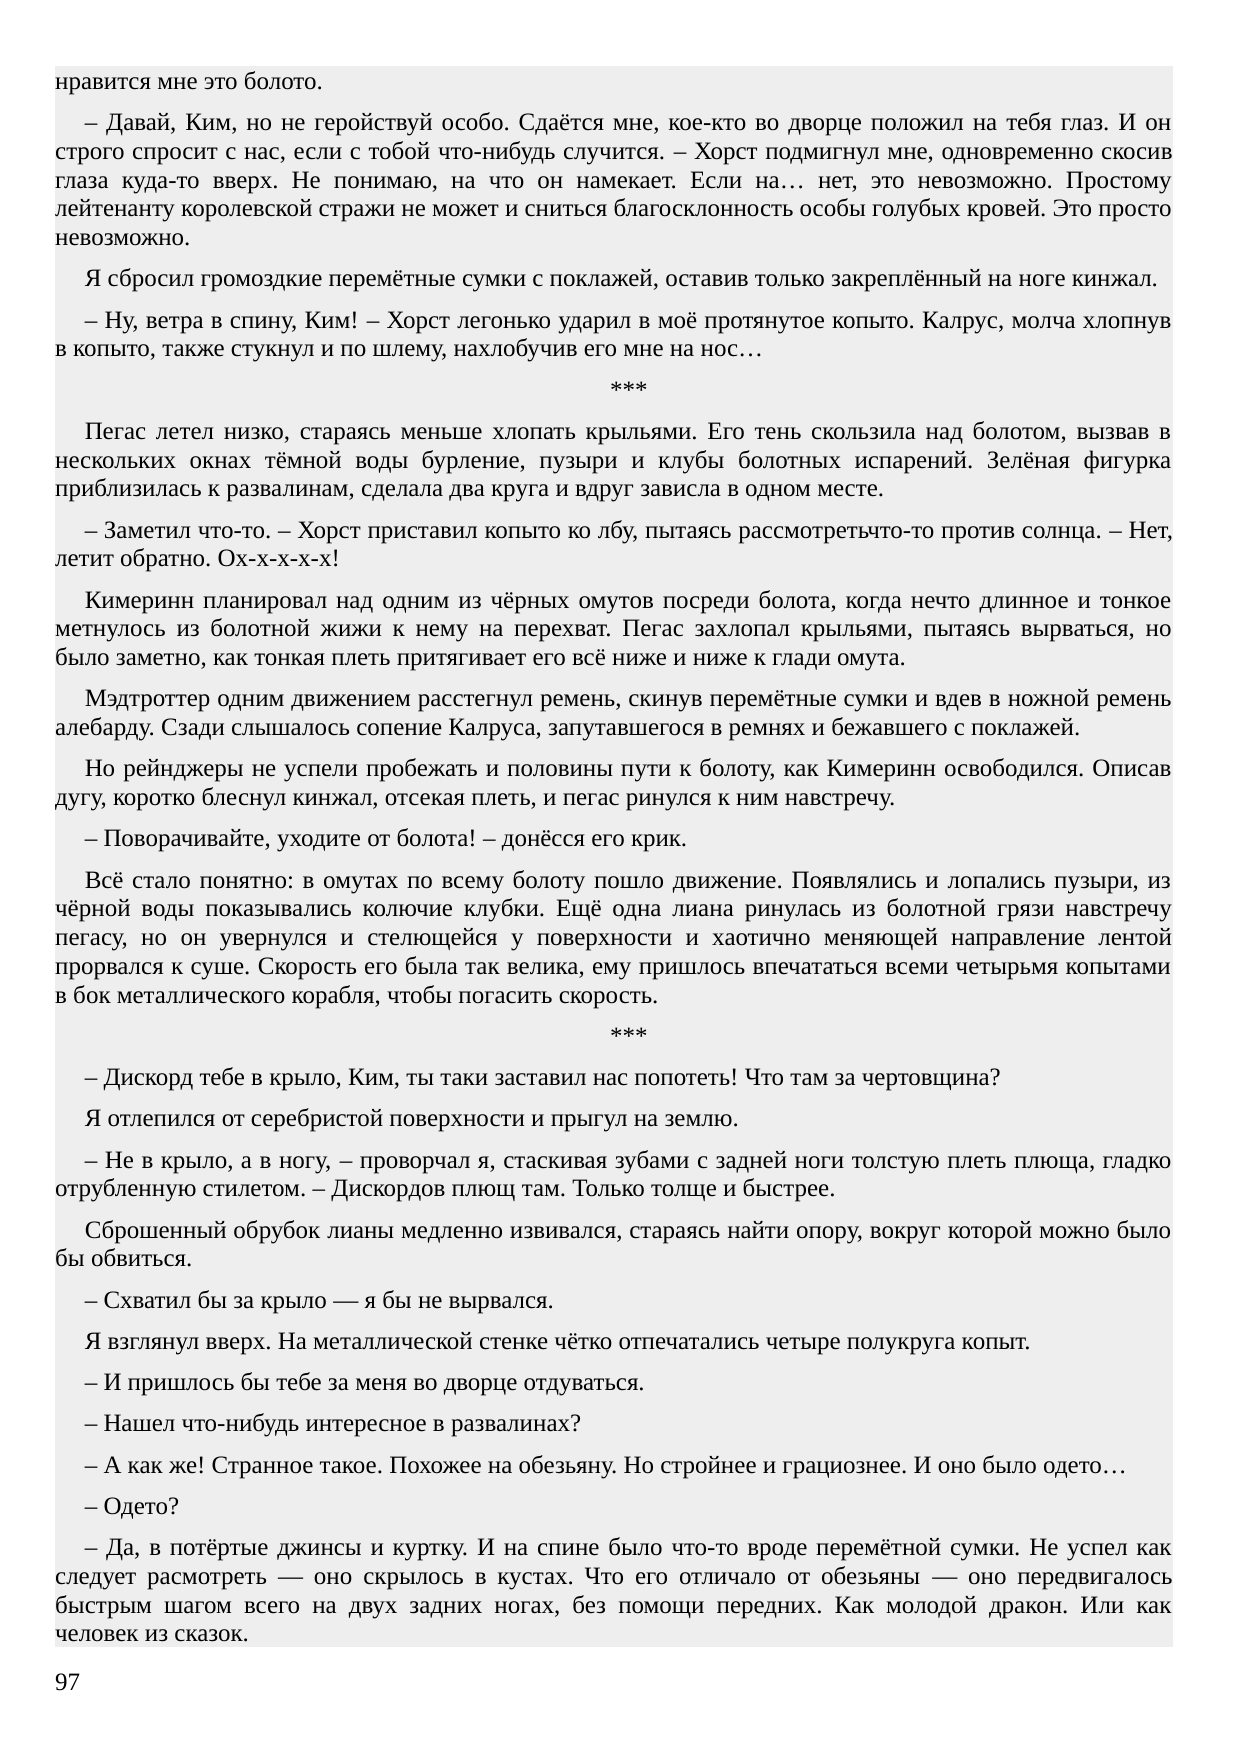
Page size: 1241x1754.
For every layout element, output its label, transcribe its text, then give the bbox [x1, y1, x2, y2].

text Пегас летел низко, стараясь меньше хлопать крыльями. Его тень скользила над болотом, вызвав в нескольких окнах тёмной воды бурление, пузыри и клубы болотных испарений. Зелёная фигурка приблизилась к развалинам, сделала два круга и вдруг зависла в одном месте. [55, 416, 1173, 502]
text нравится мне это болото. [55, 66, 1173, 95]
text Мэдтроттер одним движением расстегнул ремень, скинув перемётные сумки и вдев в ножной ремень алебарду. Сзади слышалось сопение Калруса, запутавшегося в ремнях и бежавшего с поклажей. [55, 683, 1173, 741]
text – А как же! Странное такое. Похожее на обезьяну. Но стройнее и грациознее. И оно было одето… [55, 1450, 1173, 1478]
text – Дискорд тебе в крыло, Ким, ты таки заставил нас попотеть! Что там за чертовщина? [55, 1062, 1173, 1091]
text – Одето? [55, 1491, 1173, 1520]
text Я отлепился от серебристой поверхности и прыгул на землю. [55, 1103, 1173, 1132]
text – Да, в потёртые джинсы и куртку. И на спине было что-то вроде перемётной сумки. Не успел как следует расмотреть — оно скрылось в кустах. Что его отличало от обезьяны — оно передвигалось быстрым шагом всего на двух задних ногах, без помощи передних. Как молодой дракон. Или как человек из сказок. [55, 1532, 1173, 1647]
text – Поворачивайте, уходите от болота! – донёсся его крик. [55, 823, 1173, 852]
text – И пришлось бы тебе за меня во дворце отдуваться. [55, 1367, 1173, 1396]
text – Нашел что-нибудь интересное в развалинах? [55, 1408, 1173, 1437]
text – Давай, Ким, но не геройствуй особо. Сдаётся мне, кое-кто во дворце положил на тебя глаз. И он строго спросит с нас, если с тобой что-нибудь случится. – Хорст подмигнул мне, одновременно скосив глаза куда-то вверх. Не понимаю, на что он намекает. Если на… нет, это невозможно. Простому лейтенанту королевской стражи не может и сниться благосклонность особы голубых кровей. Это просто невозможно. [55, 107, 1173, 251]
text – Заметил что-то. – Хорст приставил копыто ко лбу, пытаясь рассмотретьчто-то против солнца. – Нет, летит обратно. Ох-х-х-х-х! [55, 515, 1173, 572]
text – Схватил бы за крыло — я бы не вырвался. [55, 1285, 1173, 1313]
text – Не в крыло, а в ногу, – проворчал я, стаскивая зубами с задней ноги толстую плеть плюща, гладко отрубленную стилетом. – Дискордов плющ там. Только толще и быстрее. [55, 1145, 1173, 1202]
text Но рейнджеры не успели пробежать и половины пути к болоту, как Кимеринн освободился. Описав дугу, коротко блеснул кинжал, отсекая плеть, и пегас ринулся к ним навстречу. [55, 753, 1173, 811]
text Кимеринн планировал над одним из чёрных омутов посреди болота, когда нечто длинное и тонкое метнулось из болотной жижи к нему на перехват. Пегас захлопал крыльями, пытаясь вырваться, но было заметно, как тонкая плеть притягивает его всё ниже и ниже к глади омута. [55, 585, 1173, 671]
text Я сбросил громоздкие перемётные сумки с поклажей, оставив только закреплённый на ноге кинжал. [55, 263, 1173, 292]
text *** [55, 375, 1173, 403]
text Сброшенный обрубок лианы медленно извивался, стараясь найти опору, вокруг которой можно было бы обвиться. [55, 1215, 1173, 1272]
text Я взглянул вверх. На металлической стенке чётко отпечатались четыре полукруга копыт. [55, 1326, 1173, 1355]
text Всё стало понятно: в омутах по всему болоту пошло движение. Появлялись и лопались пузыри, из чёрной воды показывались колючие клубки. Ещё одна лиана ринулась из болотной грязи навстречу пегасу, но он увернулся и стелющейся у поверхности и хаотично меняющей направление лентой прорвался к суше. Скорость его была так велика, ему пришлось впечататься всеми четырьмя копытами в бок металлического корабля, чтобы погасить скорость. [55, 865, 1173, 1008]
text *** [55, 1021, 1173, 1050]
text – Ну, ветра в спину, Ким! – Хорст легонько ударил в моё протянутое копыто. Калрус, молча хлопнув в копыто, также стукнул и по шлему, нахлобучив его мне на нос… [55, 305, 1173, 362]
